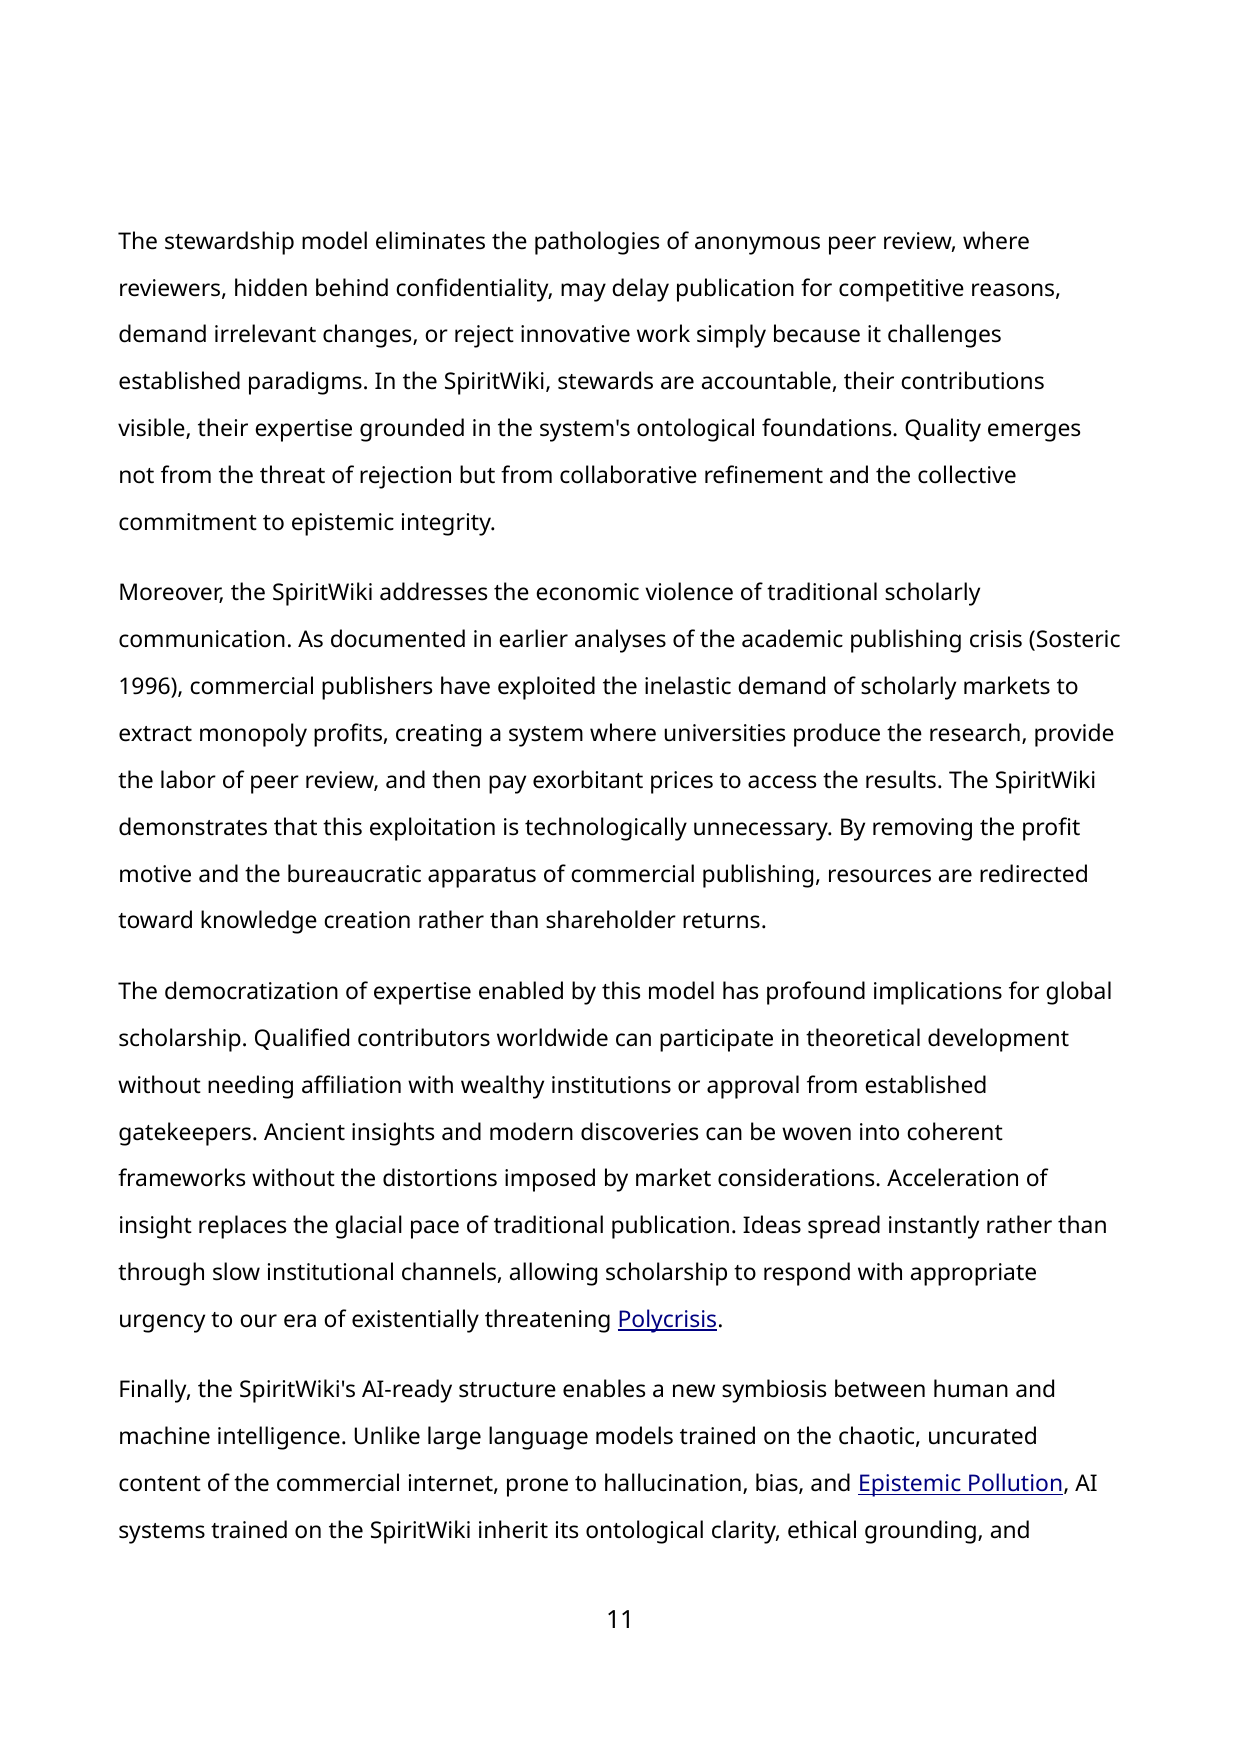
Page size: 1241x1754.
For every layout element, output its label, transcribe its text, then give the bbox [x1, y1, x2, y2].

text The stewardship model eliminates the pathologies of anonymous peer review, where reviewers, hidden behind confidentiality, may delay publication for competitive reasons, demand irrelevant changes, or reject innovative work simply because it challenges established paradigms. In the SpiritWiki, stewards are accountable, their contributions visible, their expertise grounded in the system's ontological foundations. Quality emerges not from the threat of rejection but from collaborative refinement and the collective commitment to epistemic integrity. [118, 225, 1122, 537]
text Moreover, the SpiritWiki addresses the economic violence of traditional scholarly communication. As documented in earlier analyses of the academic publishing crisis (Sosteric 1996), commercial publishers have exploited the inelastic demand of scholarly markets to extract monopoly profits, creating a system where universities produce the research, provide the labor of peer review, and then pay exorbitant prices to access the results. The SpiritWiki demonstrates that this exploitation is technologically unnecessary. By removing the profit motive and the bureaucratic apparatus of commercial publishing, resources are redirected toward knowledge creation rather than shareholder returns. [118, 576, 1122, 936]
text Finally, the SpiritWiki's AI-ready structure enables a new symbiosis between human and machine intelligence. Unlike large language models trained on the chaotic, uncurated content of the commercial internet, prone to hallucination, bias, and Epistemic Pollution, AI systems trained on the SpiritWiki inherit its ontological clarity, ethical grounding, and [118, 1373, 1122, 1545]
text The democratization of expertise enabled by this model has profound implications for global scholarship. Qualified contributors worldwide can participate in theoretical development without needing affiliation with wealthy institutions or approval from established gatekeepers. Ancient insights and modern discoveries can be woven into coherent frameworks without the distortions imposed by market considerations. Acceleration of insight replaces the glacial pace of traditional publication. Ideas spread instantly rather than through slow institutional channels, allowing scholarship to respond with appropriate urgency to our era of existentially threatening Polycrisis. [118, 975, 1122, 1334]
